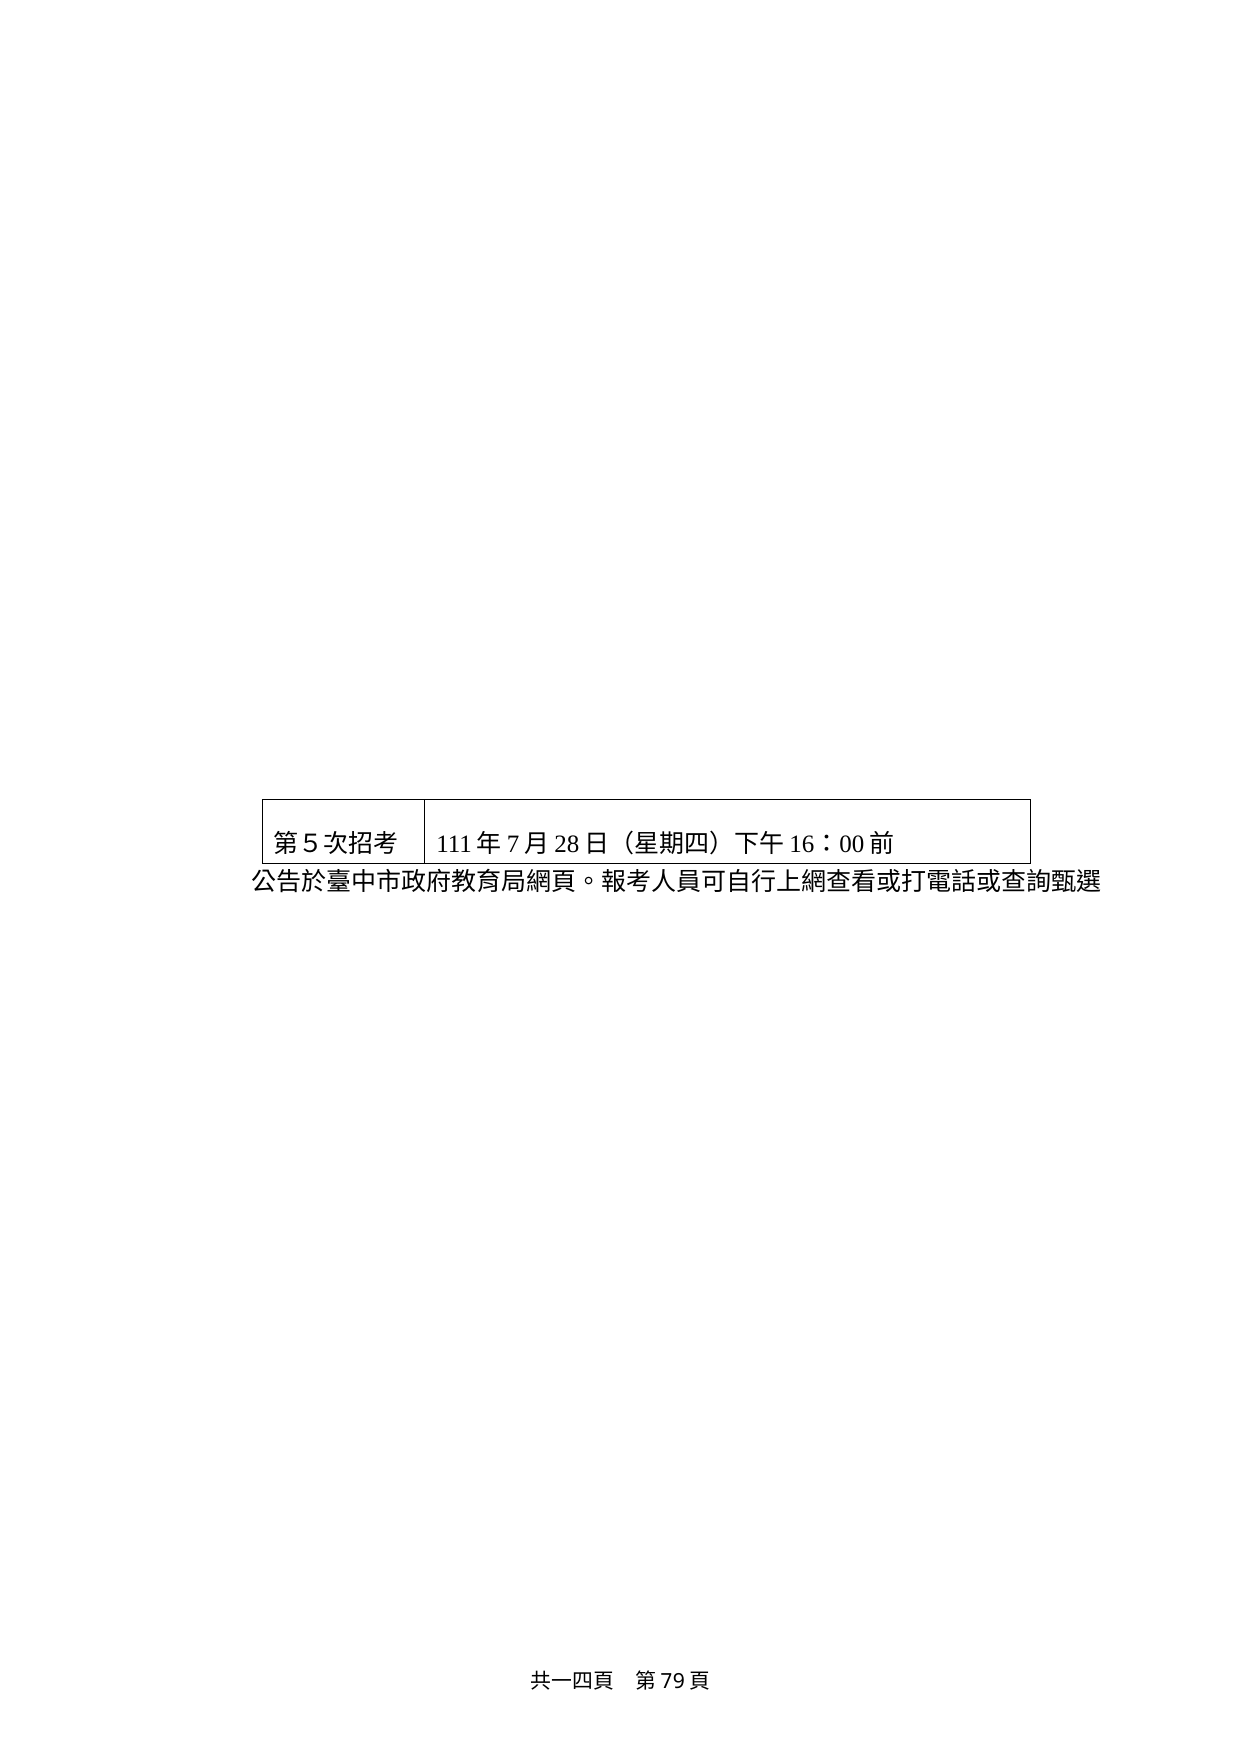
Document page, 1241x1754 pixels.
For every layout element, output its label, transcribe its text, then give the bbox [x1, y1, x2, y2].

table_cell 第５次招考 [263, 800, 424, 863]
table_cell 111年7月28日（星期四）下午16：00前 [425, 800, 1030, 863]
text 公告於臺中市政府教育局網頁。報考人員可自行上網查看或打電話或查詢甄選 [251, 864, 1122, 897]
